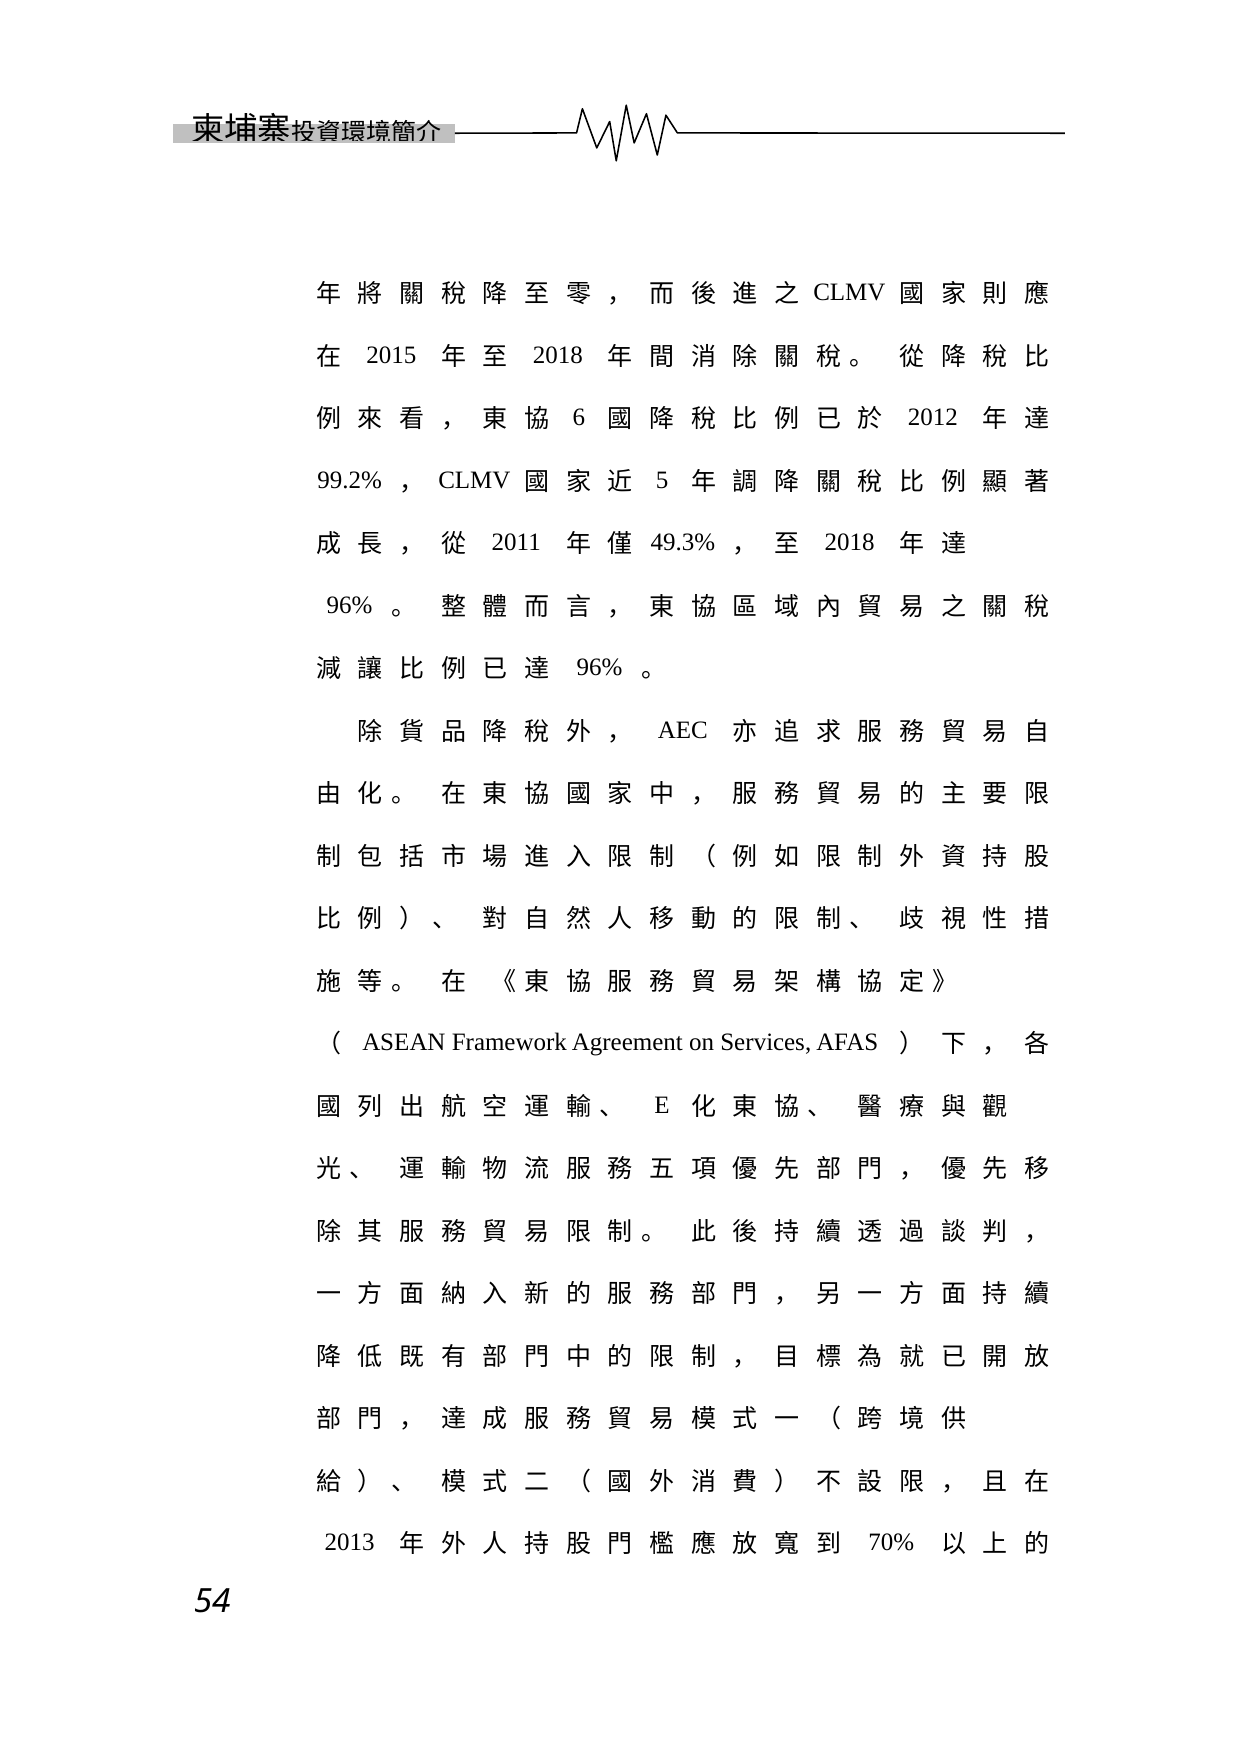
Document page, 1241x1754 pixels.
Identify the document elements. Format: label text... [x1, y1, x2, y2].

text 年將關稅降至零，而後進之CLMV國家則應在2015年至2018年間消除關稅。從降稅比例來看，東協6國降稅比例已於2012年達99.2%，CLMV國家近5年調降關稅比例顯著成長，從2011年僅49.3%，至2018年達96%。整體而言，東協區域內貿易之關稅減讓比例已達96%。 [281, 250, 1058, 688]
text 除貨品降稅外，AEC亦追求服務貿易自由化。在東協國家中，服務貿易的主要限制包括市場進入限制（例如限制外資持股比例）、對自然人移動的限制、歧視性措施等。在《東協服務貿易架構協定》（ASEAN Framework Agreement on Services, AFAS）下，各國列出航空運輸、E化東協、醫療與觀光、運輸物流服務五項優先部門，優先移除其服務貿易限制。此後持續透過談判，一方面納入新的服務部門，另一方面持續降低既有部門中的限制，目標為就已開放部門，達成服務貿易模式一（跨境供給）、模式二（國外消費）不設限，且在2013年外人持股門檻應放寬到70%以上的 [281, 688, 1058, 1563]
